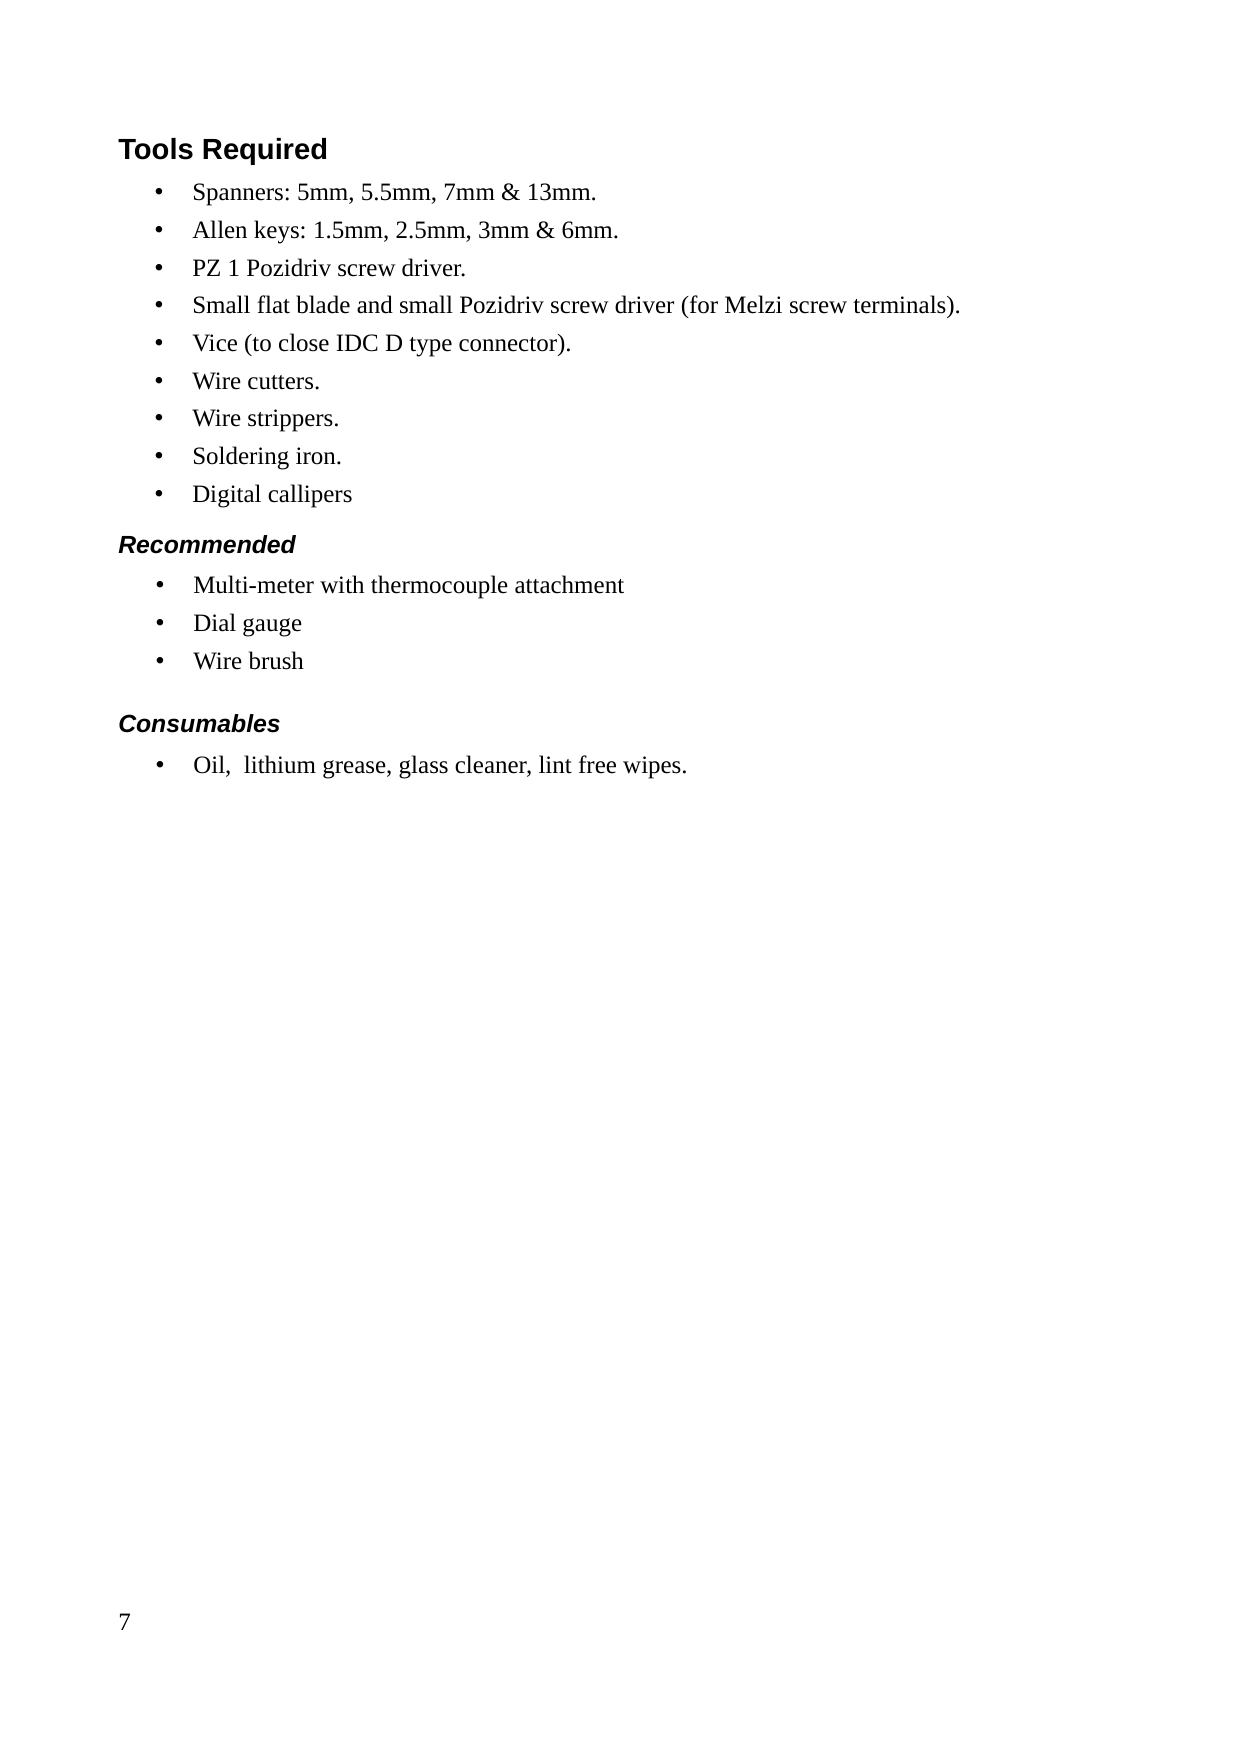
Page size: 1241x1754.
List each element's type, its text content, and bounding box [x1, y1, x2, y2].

list Oil, lithium grease, glass cleaner, lint free wipes. [156, 750, 1122, 778]
list Allen keys: 1.5mm, 2.5mm, 3mm & 6mm. [154, 215, 1122, 244]
list Dial gauge [156, 608, 1122, 637]
list Wire cutters. [154, 366, 1122, 394]
subtitle Tools Required [43, 132, 1122, 165]
list Small flat blade and small Pozidriv screw driver (for Melzi screw terminals). [154, 290, 1122, 319]
list Wire brush [156, 646, 1122, 675]
list Multi-meter with thermocouple attachment [156, 571, 1122, 599]
list Vice (to close IDC D type connector). [154, 328, 1122, 357]
list Digital callipers [154, 479, 1122, 508]
list PZ 1 Pozidriv screw driver. [154, 253, 1122, 281]
list Spanners: 5mm, 5.5mm, 7mm & 13mm. [154, 177, 1122, 206]
subtitle Consumables [118, 709, 1122, 737]
list Wire strippers. [154, 403, 1122, 432]
list Soldering iron. [154, 441, 1122, 470]
subtitle Recommended [118, 530, 1122, 559]
